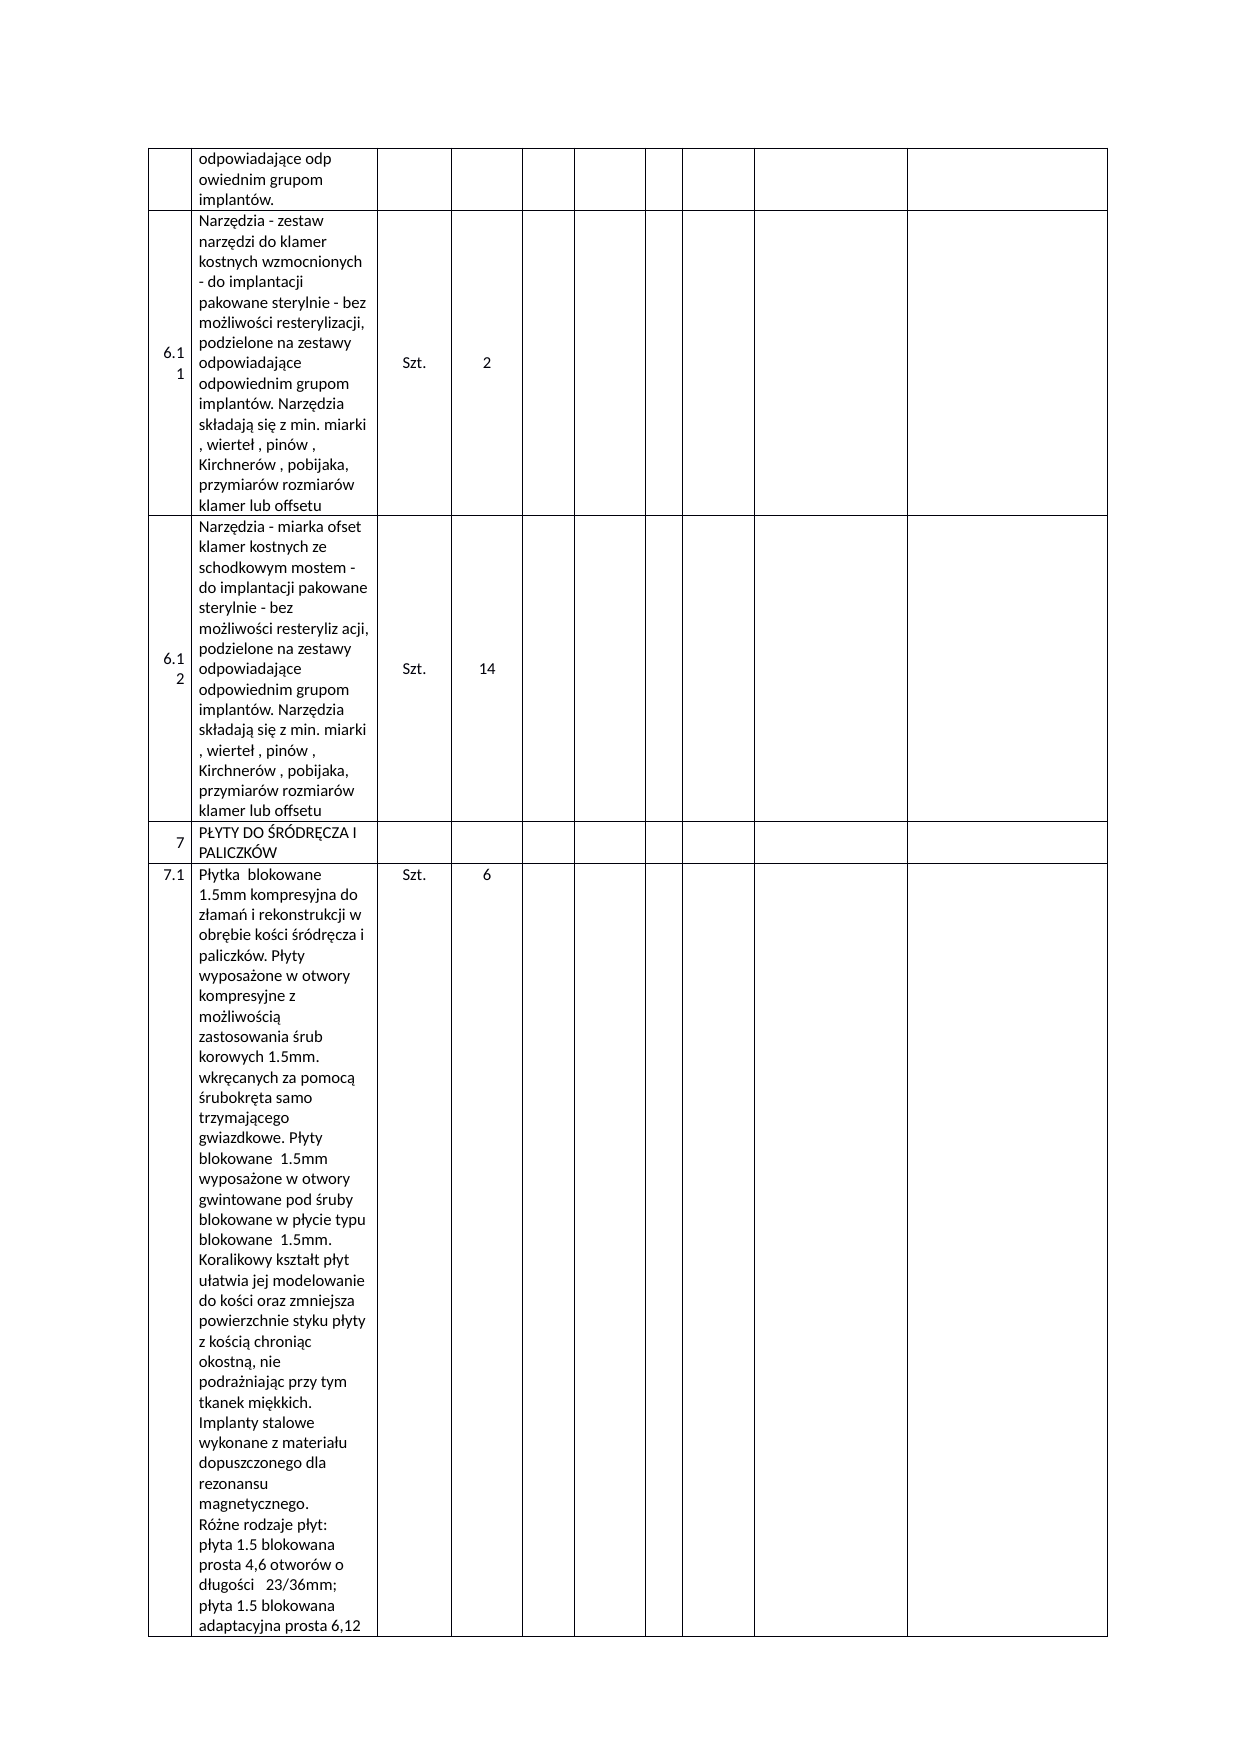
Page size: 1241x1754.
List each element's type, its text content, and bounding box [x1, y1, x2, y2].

table_cell [452, 822, 522, 863]
table_cell odpowiadające odp owiednim grupom implantów. [192, 149, 377, 209]
table_cell [149, 149, 191, 209]
table_cell [755, 822, 907, 863]
table_cell [575, 864, 645, 1636]
table_cell Narzędzia - miarka ofset klamer kostnych ze schodkowym mostem - do implantacji pakowane sterylnie - bez możliwości resteryliz acji, podzielone na zestawy odpowiadające odpowiednim grupom implantów. Narzędzia składają się z min. miarki , wierteł , pinów , Kirchnerów , pobijaka, przymiarów rozmiarów klamer lub offsetu [192, 516, 377, 821]
table_cell PŁYTY DO ŚRÓDRĘCZA I PALICZKÓW [192, 822, 377, 863]
table_cell [523, 516, 574, 821]
table_cell [378, 149, 451, 209]
table_cell 6.11 [149, 211, 191, 515]
table_cell [523, 864, 574, 1636]
table_cell [683, 864, 754, 1636]
table_cell Narzędzia - zestaw narzędzi do klamer kostnych wzmocnionych - do implantacji pakowane sterylnie - bez możliwości resterylizacji, podzielone na zestawy odpowiadające odpowiednim grupom implantów. Narzędzia składają się z min. miarki , wierteł , pinów , Kirchnerów , pobijaka, przymiarów rozmiarów klamer lub offsetu [192, 211, 377, 515]
table_cell [908, 822, 1107, 863]
table_cell [683, 149, 754, 209]
table_cell [683, 211, 754, 515]
table_cell 6 [452, 864, 522, 1636]
table_cell [683, 822, 754, 863]
table_cell [378, 822, 451, 863]
table_cell Szt. [378, 516, 451, 821]
table_cell [908, 211, 1107, 515]
table_cell [452, 149, 522, 209]
table_cell 7.1 [149, 864, 191, 1636]
table_cell 14 [452, 516, 522, 821]
table_cell [575, 149, 645, 209]
table_cell Szt. [378, 864, 451, 1636]
table_cell [575, 822, 645, 863]
table_cell [755, 211, 907, 515]
table_cell 7 [149, 822, 191, 863]
table_cell [646, 516, 682, 821]
table_cell Szt. [378, 211, 451, 515]
table_cell 2 [452, 211, 522, 515]
table_cell [908, 864, 1107, 1636]
table_cell [523, 149, 574, 209]
table_cell [523, 211, 574, 515]
table_cell [575, 516, 645, 821]
table_cell 6.12 [149, 516, 191, 821]
table_cell [646, 822, 682, 863]
table_cell Płytka blokowane 1.5mm kompresyjna do złamań i rekonstrukcji w obrębie kości śródręcza i paliczków. Płyty wyposażone w otwory kompresyjne z możliwością zastosowania śrub korowych 1.5mm. wkręcanych za pomocą śrubokręta samo trzymającego gwiazdkowe. Płyty blokowane 1.5mm wyposażone w otwory gwintowane pod śruby blokowane w płycie typu blokowane 1.5mm. Koralikowy kształt płyt ułatwia jej modelowanie do kości oraz zmniejsza powierzchnie styku płyty z kością chroniąc okostną, nie podrażniając przy tym tkanek miękkich. Implanty stalowe wykonane z materiału dopuszczonego dla rezonansu magnetycznego. Różne rodzaje płyt: płyta 1.5 blokowana prosta 4,6 otworów o długości 23/36mm; płyta 1.5 blokowana adaptacyjna prosta 6,12 [192, 864, 377, 1636]
table_cell [683, 516, 754, 821]
table_cell [575, 211, 645, 515]
table_cell [523, 822, 574, 863]
table_cell [908, 516, 1107, 821]
table_cell [646, 149, 682, 209]
table_cell [908, 149, 1107, 209]
table_cell [646, 864, 682, 1636]
table_cell [646, 211, 682, 515]
table_cell [755, 516, 907, 821]
table_cell [755, 149, 907, 209]
table_cell [755, 864, 907, 1636]
